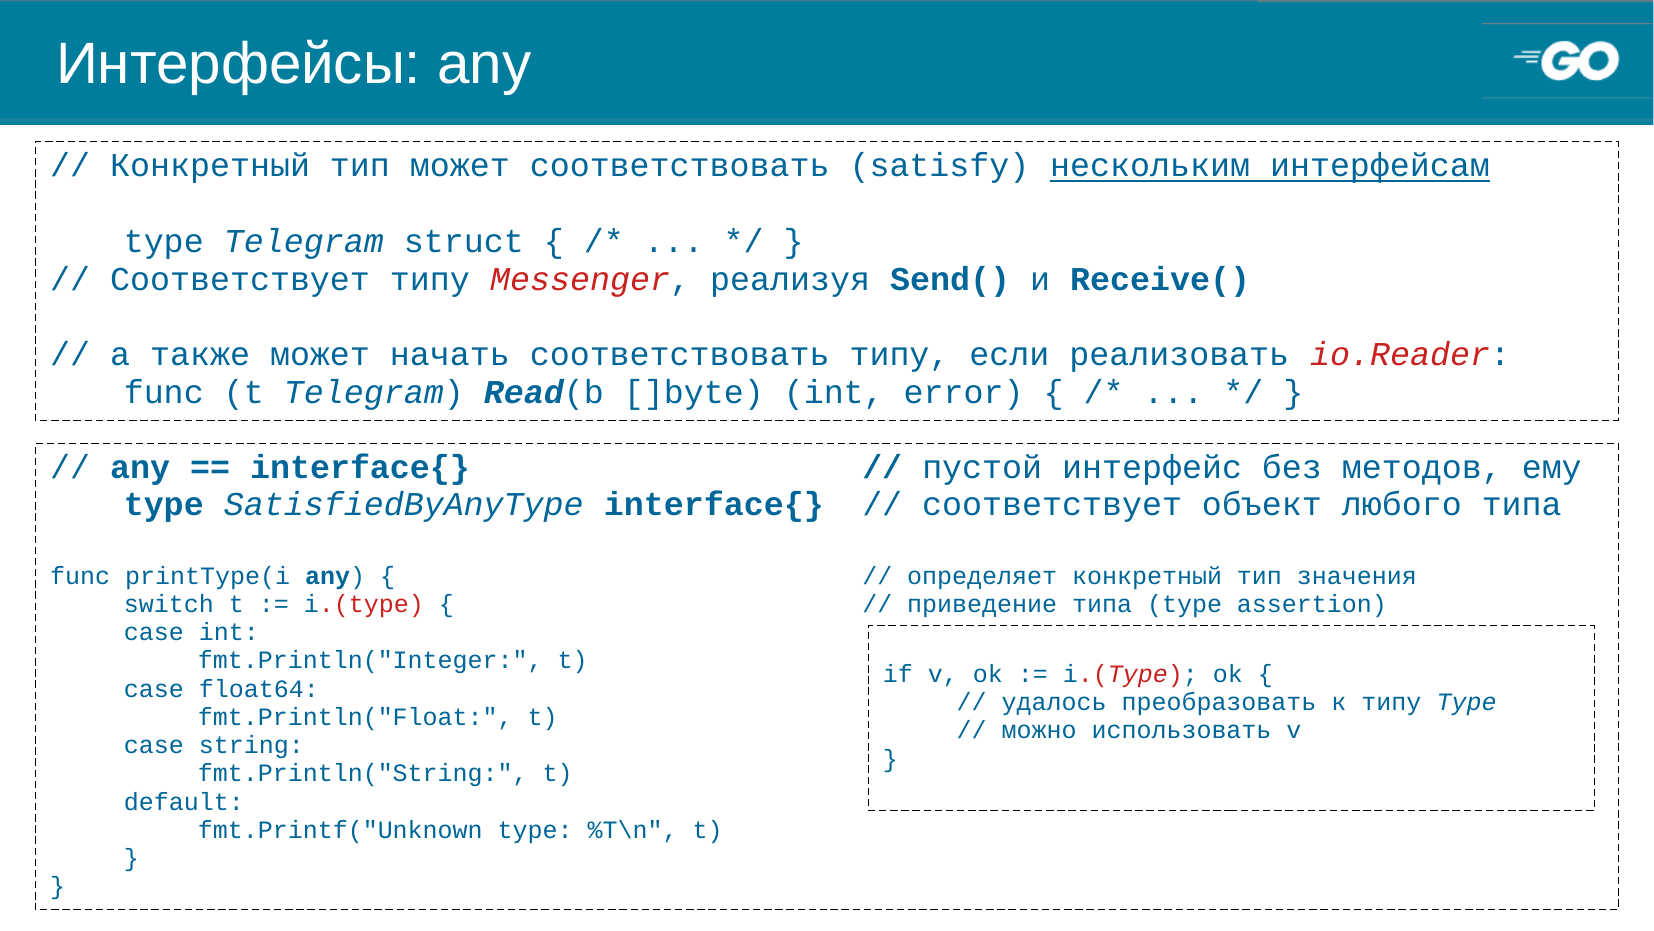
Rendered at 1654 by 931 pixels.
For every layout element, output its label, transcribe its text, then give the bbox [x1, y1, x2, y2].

picture [1542, 41, 1619, 81]
text_box Интерфейсы: any [41, 23, 1495, 104]
text_box if v, ok := i.(Type); ok { // удалось преобразовать к типу Type // можно использовать v } [868, 625, 1595, 811]
text_box // Конкретный тип может соответствовать (satisfy) нескольким интерфейсам type Telegram struct { /* ... */ } // Соответствует типу Messenger, реализуя Send() и Receive() // а также может начать соответствовать типу, если реализовать io.Reader: func (t Telegram) Read(b []byte) (int, error) { /* ... */ } [35, 141, 1619, 421]
text_box // any == interface{} // пустой интерфейс без методов, ему type SatisfiedByAnyType interface{} // соответствует объект любого типа func printType(i any) { // определяет конкретный тип значения switch t := i.(type) { // приведение типа (type assertion) case int: fmt.Println("Integer:", t) case float64: fmt.Println("Float:", t) case string: fmt.Println("String:", t) default: fmt.Printf("Unknown type: %T\n", t) } } [35, 443, 1619, 910]
